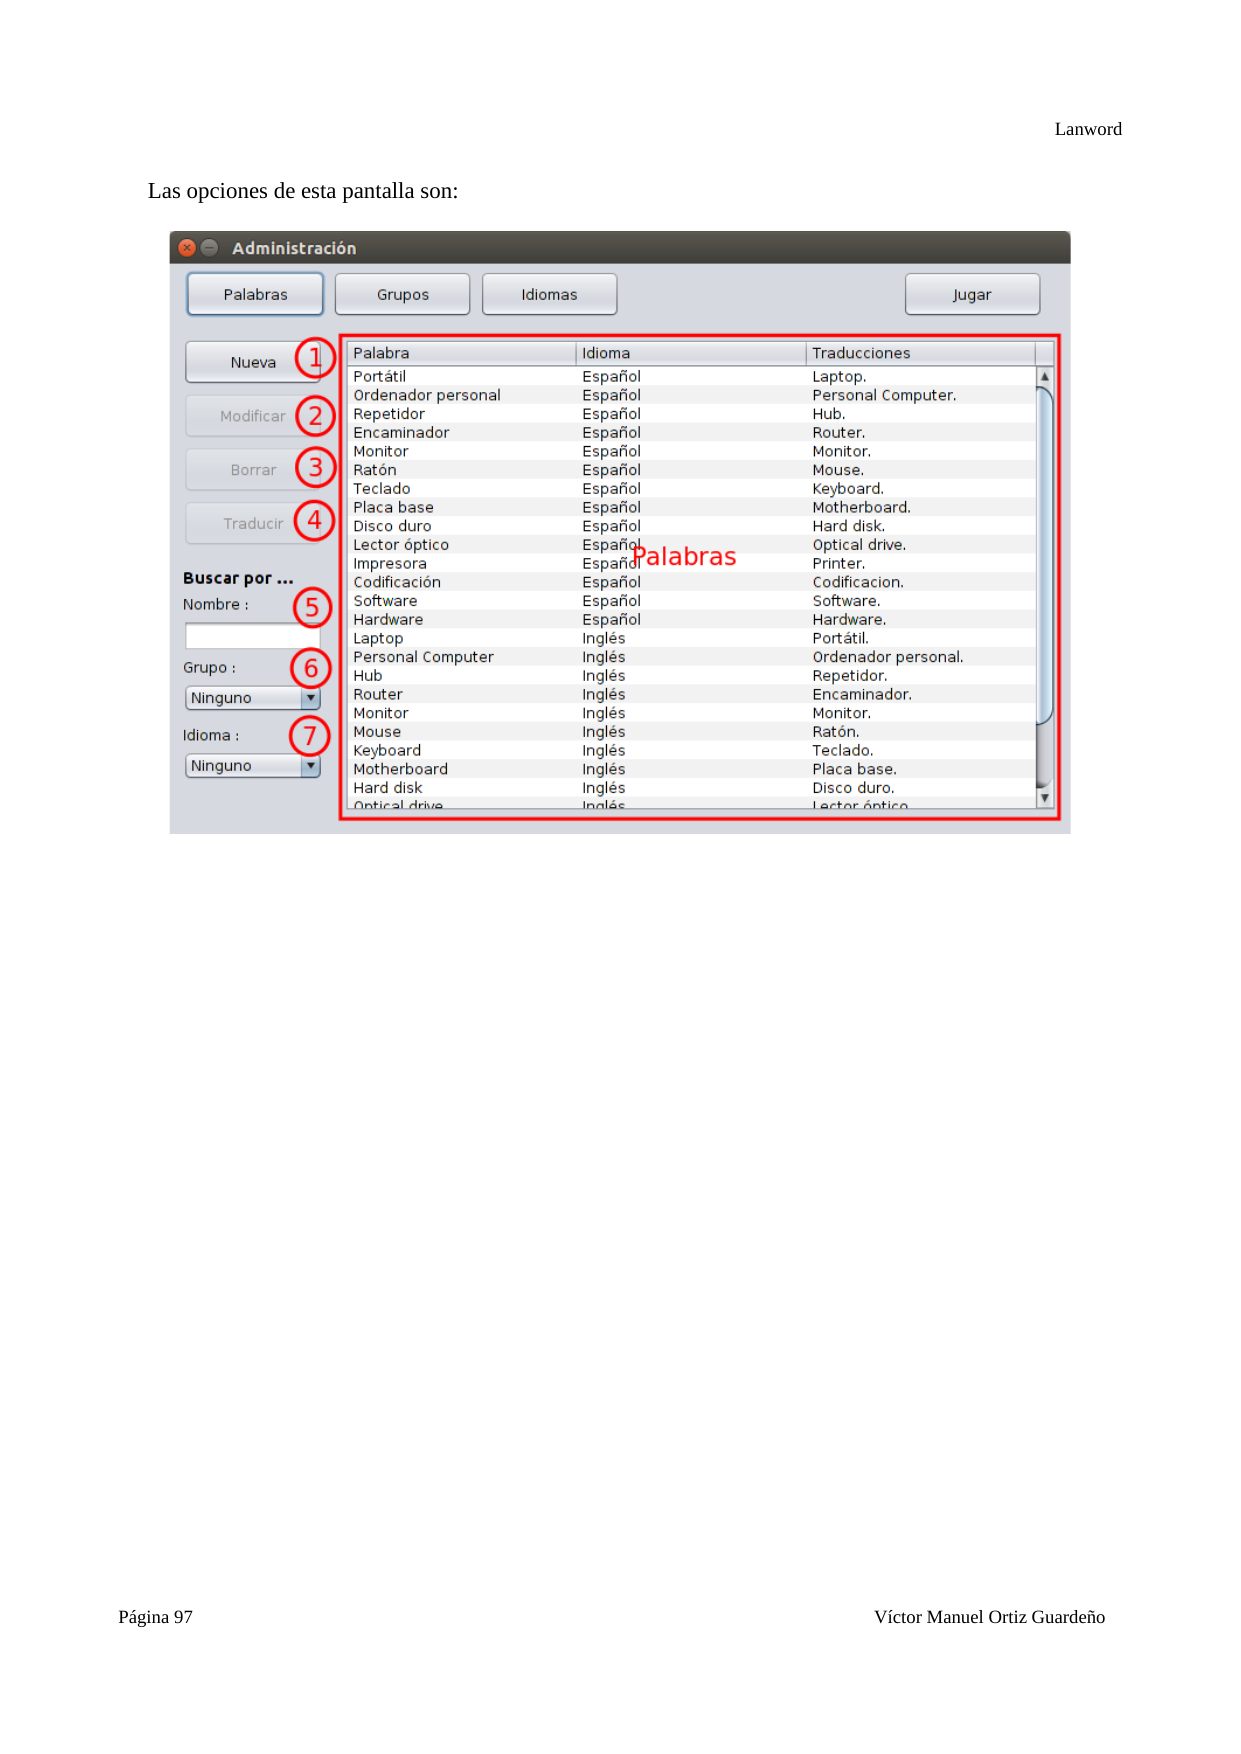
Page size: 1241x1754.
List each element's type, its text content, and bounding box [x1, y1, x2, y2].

picture [169, 231, 1071, 834]
text Las opciones de esta pantalla son: [118, 177, 1122, 203]
